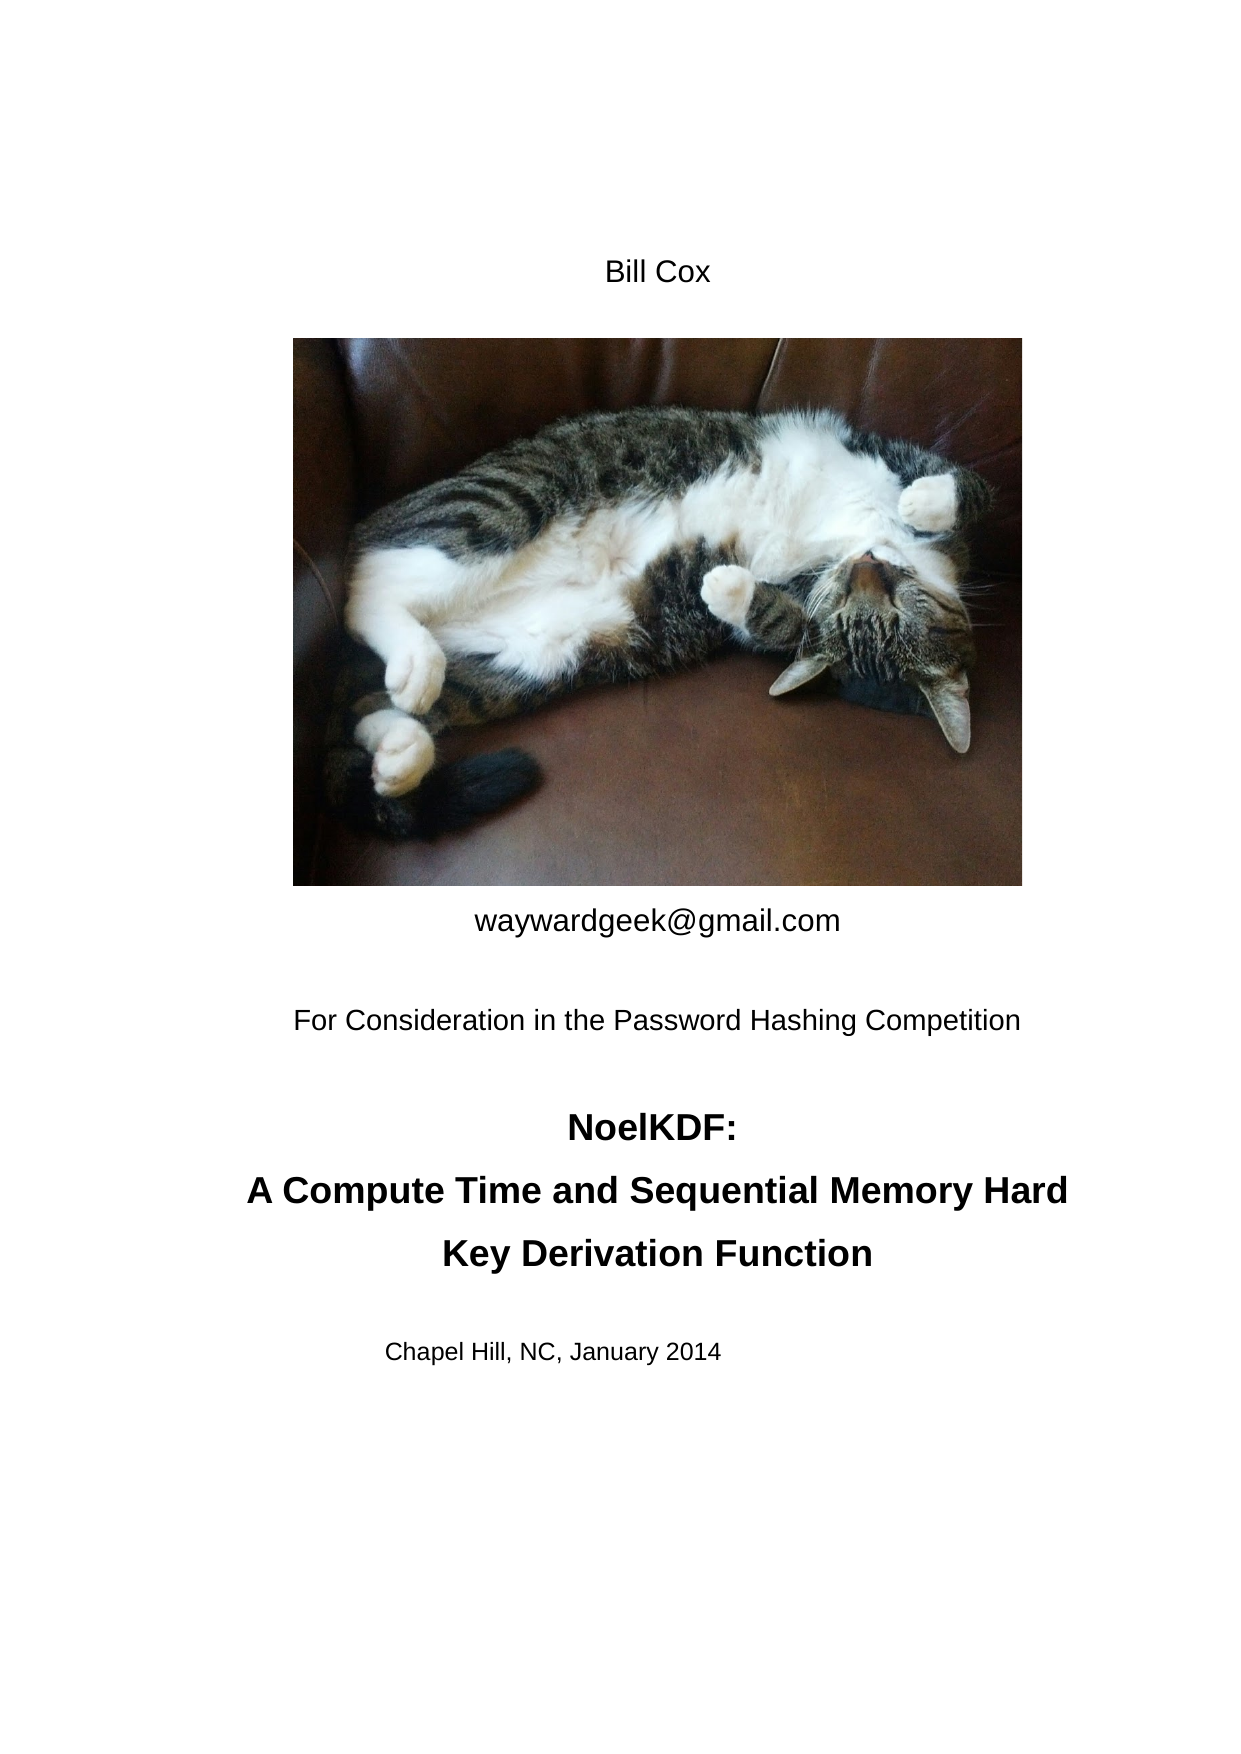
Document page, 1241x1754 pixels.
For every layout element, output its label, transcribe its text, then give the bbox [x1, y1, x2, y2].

text Chapel Hill, NC, January 2014 [384, 1337, 1090, 1365]
picture [293, 338, 1023, 886]
text waywardgeek@gmail.com [225, 307, 1090, 937]
text NoelKDF: A Compute Time and Sequential Memory Hard Key Derivation Function [225, 1107, 1090, 1274]
text Bill Cox [225, 254, 1090, 289]
text For Consideration in the Password Hashing Competition [225, 1004, 1090, 1037]
